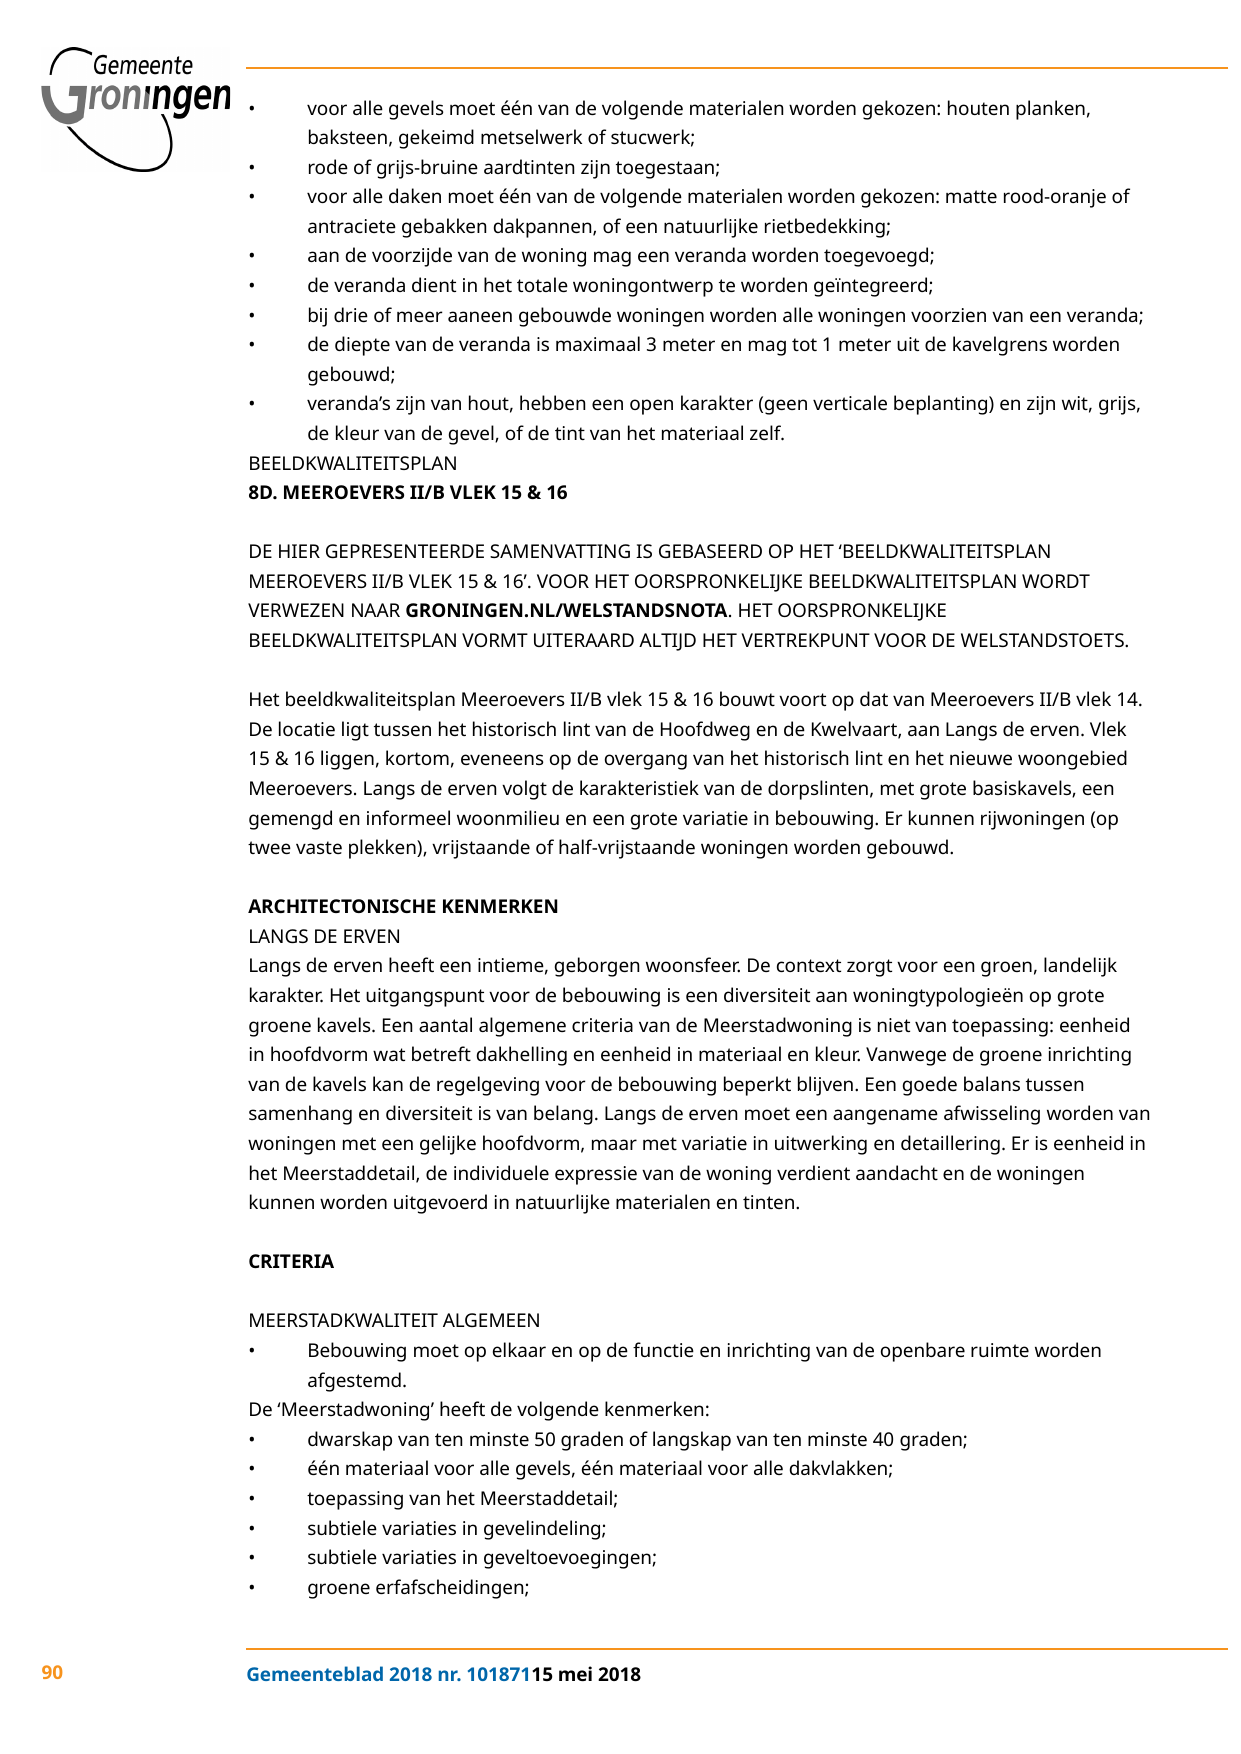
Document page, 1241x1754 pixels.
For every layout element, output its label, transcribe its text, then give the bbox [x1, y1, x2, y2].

list aan de voorzijde van de woning mag een veranda worden toegevoegd; [248, 243, 1152, 268]
text CRITERIA [248, 1248, 1152, 1274]
list rode of grijs-bruine aardtinten zijn toegestaan; [248, 154, 1152, 180]
list toepassing van het Meerstaddetail; [248, 1485, 1152, 1511]
text Het beeldkwaliteitsplan Meeroevers II/B vlek 15 & 16 bouwt voort op dat van Meeroevers II/B vlek 14. De locatie ligt tussen het historisch lint van de Hoofdweg en de Kwelvaart, aan Langs de erven. Vlek 15 & 16 liggen, kortom, eveneens op de overgang van het historisch lint en het nieuwe woongebied Meeroevers. Langs de erven volgt de karakteristiek van de dorpslinten, met grote basiskavels, een gemengd en informeel woonmilieu en een grote variatie in bebouwing. Er kunnen rijwoningen (op twee vaste plekken), vrijstaande of half-vrijstaande woningen worden gebouwd. [248, 686, 1152, 860]
list voor alle gevels moet één van de volgende materialen worden gekozen: houten planken, baksteen, gekeimd metselwerk of stucwerk; [248, 95, 1152, 150]
text De ‘Meerstadwoning’ heeft de volgende kenmerken: [248, 1396, 1152, 1422]
list dwarskap van ten minste 50 graden of langskap van ten minste 40 graden; [248, 1426, 1152, 1452]
list Bebouwing moet op elkaar en op de functie en inrichting van de openbare ruimte worden afgestemd. [248, 1337, 1152, 1393]
text BEELDKWALITEITSPLAN [248, 450, 1152, 476]
list subtiele variaties in gevelindeling; [248, 1515, 1152, 1541]
list subtiele variaties in geveltoevoegingen; [248, 1544, 1152, 1570]
list de veranda dient in het totale woningontwerp te worden geïntegreerd; [248, 272, 1152, 298]
text LANGS DE ERVEN [248, 923, 1152, 949]
text MEERSTADKWALITEIT ALGEMEEN [248, 1308, 1152, 1333]
text ARCHITECTONISCHE KENMERKEN [248, 893, 1152, 919]
text DE HIER GEPRESENTEERDE SAMENVATTING IS GEBASEERD OP HET ‘BEELDKWALITEITSPLAN MEEROEVERS II/B VLEK 15 & 16’. VOOR HET OORSPRONKELIJKE BEELDKWALITEITSPLAN WORDT VERWEZEN NAAR GRONINGEN.NL/WELSTANDSNOTA. HET OORSPRONKELIJKE BEELDKWALITEITSPLAN VORMT UITERAARD ALTIJD HET VERTREKPUNT VOOR DE WELSTANDSTOETS. [248, 538, 1152, 653]
list veranda’s zijn van hout, hebben een open karakter (geen verticale beplanting) en zijn wit, grijs, de kleur van de gevel, of de tint van het materiaal zelf. [248, 391, 1152, 446]
picture [41, 47, 231, 172]
list groene erfafscheidingen; [248, 1574, 1152, 1600]
list de diepte van de veranda is maximaal 3 meter en mag tot 1 meter uit de kavelgrens worden gebouwd; [248, 331, 1152, 387]
text 8D. MEEROEVERS II/B VLEK 15 & 16 [248, 479, 1152, 505]
list voor alle daken moet één van de volgende materialen worden gekozen: matte rood-oranje of antraciete gebakken dakpannen, of een natuurlijke rietbedekking; [248, 183, 1152, 239]
list één materiaal voor alle gevels, één materiaal voor alle dakvlakken; [248, 1456, 1152, 1481]
text Langs de erven heeft een intieme, geborgen woonsfeer. De context zorgt voor een groen, landelijk karakter. Het uitgangspunt voor de bebouwing is een diversiteit aan woningtypologieën op grote groene kavels. Een aantal algemene criteria van de Meerstadwoning is niet van toepassing: eenheid in hoofdvorm wat betreft dakhelling en eenheid in materiaal en kleur. Vanwege de groene inrichting van de kavels kan de regelgeving voor de bebouwing beperkt blijven. Een goede balans tussen samenhang en diversiteit is van belang. Langs de erven moet een aangename afwisseling worden van woningen met een gelijke hoofdvorm, maar met variatie in uitwerking en detaillering. Er is eenheid in het Meerstaddetail, de individuele expressie van de woning verdient aandacht en de woningen kunnen worden uitgevoerd in natuurlijke materialen en tinten. [248, 953, 1152, 1215]
list bij drie of meer aaneen gebouwde woningen worden alle woningen voorzien van een veranda; [248, 302, 1152, 328]
